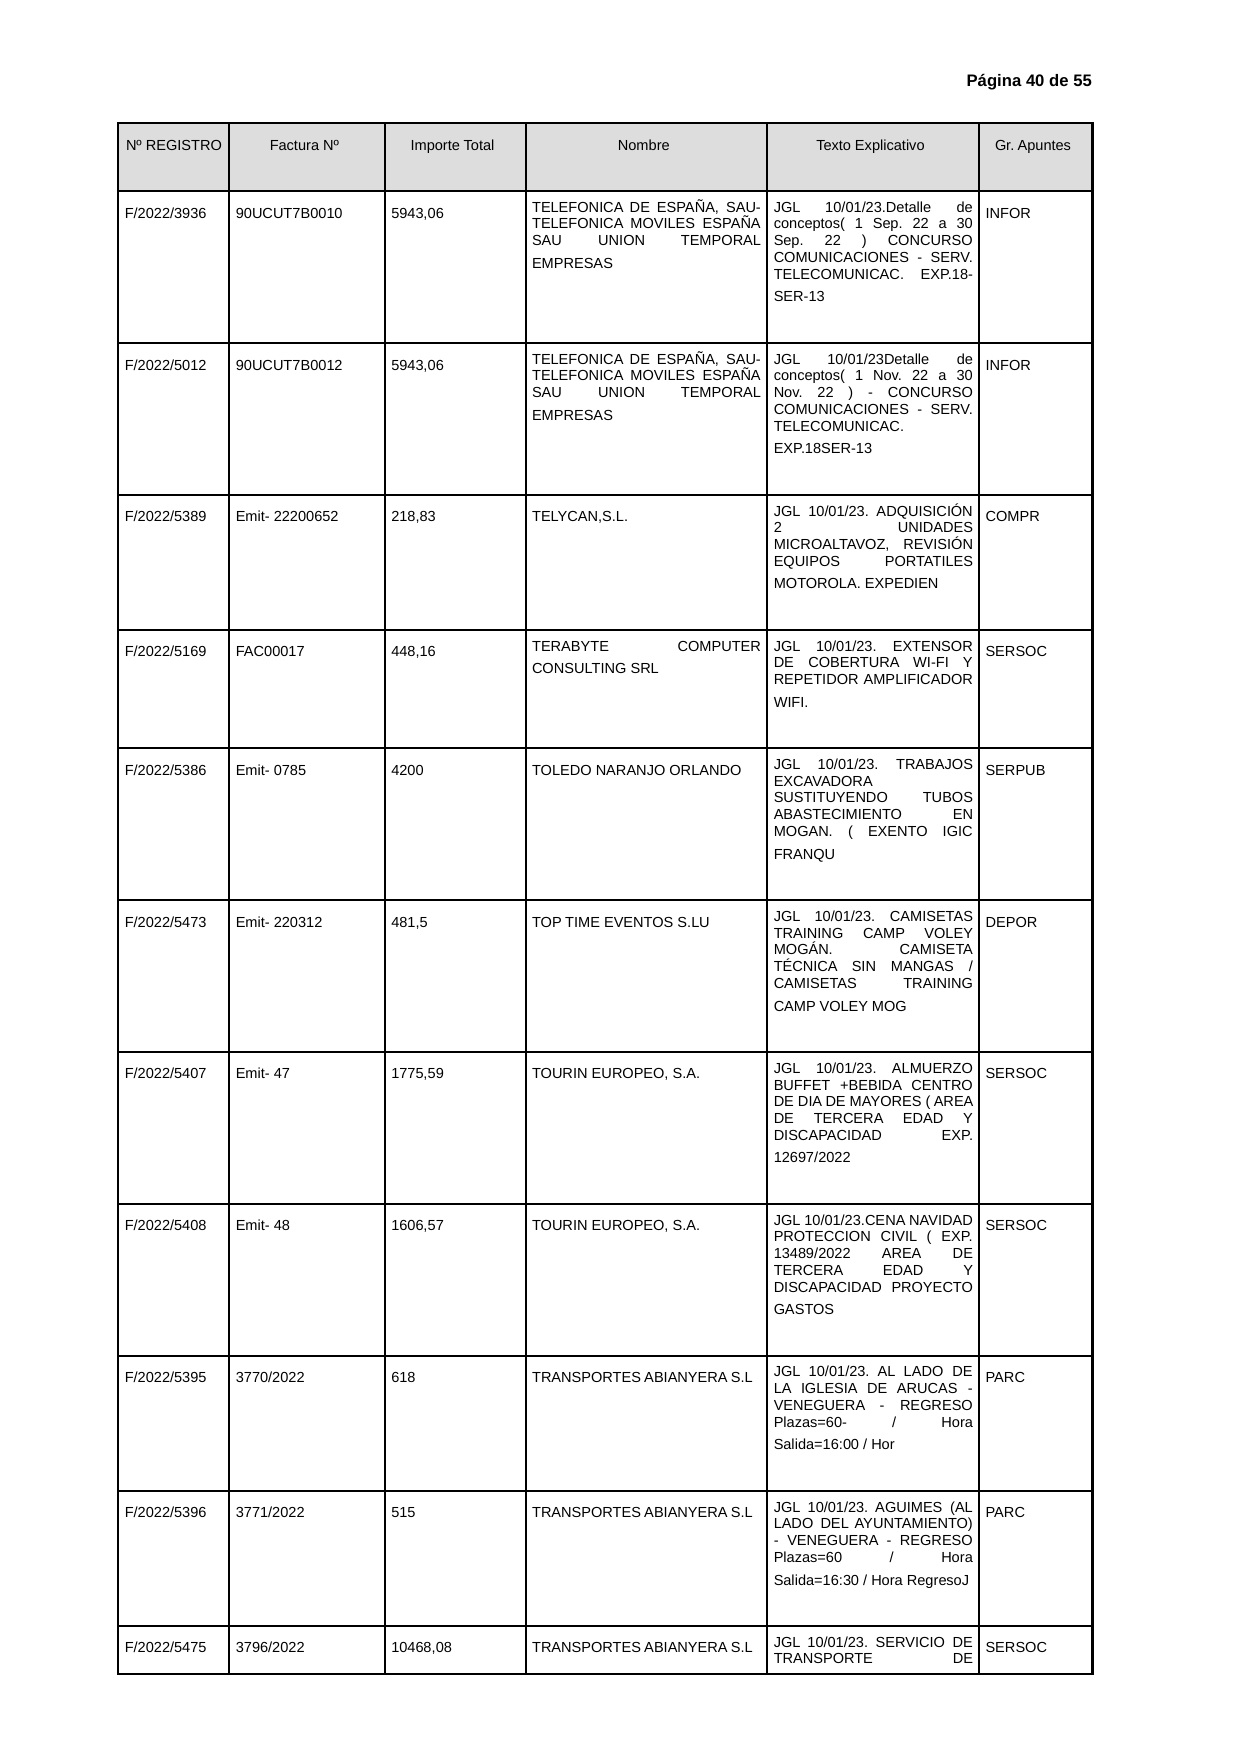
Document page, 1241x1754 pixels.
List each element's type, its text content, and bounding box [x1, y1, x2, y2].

table_cell TRANSPORTES ABIANYERA S.L [527, 1492, 766, 1625]
table_cell PARC [980, 1357, 1091, 1490]
table_cell TELYCAN,S.L. [527, 496, 766, 629]
table_cell INFOR [980, 192, 1091, 342]
table_cell SERSOC [980, 1205, 1091, 1355]
table_cell TELEFONICA DE ESPAÑA, SAU-TELEFONICA MOVILES ESPAÑA SAU UNION TEMPORAL EMPRESAS [527, 344, 766, 494]
table_cell F/2022/5473 [119, 901, 228, 1051]
table_cell JGL 10/01/23Detalle de conceptos( 1 Nov. 22 a 30 Nov. 22 ) - CONCURSO COMUNICACIONES - SERV. TELECOMUNICAC. EXP.18SER-13 [768, 344, 978, 494]
table_cell F/2022/5395 [119, 1357, 228, 1490]
table_cell SERSOC [980, 1627, 1091, 1673]
table_cell Emit- 47 [230, 1053, 384, 1203]
table_cell 218,83 [386, 496, 525, 629]
table_cell F/2022/5386 [119, 749, 228, 899]
table_cell F/2022/5396 [119, 1492, 228, 1625]
table_cell JGL 10/01/23. AL LADO DE LA IGLESIA DE ARUCAS - VENEGUERA - REGRESO Plazas=60- / Hora Salida=16:00 / Hor [768, 1357, 978, 1490]
table_cell F/2022/5169 [119, 631, 228, 747]
table_cell F/2022/5475 [119, 1627, 228, 1673]
table_cell TOLEDO NARANJO ORLANDO [527, 749, 766, 899]
table_cell 515 [386, 1492, 525, 1625]
table_cell 3796/2022 [230, 1627, 384, 1673]
table_cell F/2022/5408 [119, 1205, 228, 1355]
table_cell JGL 10/01/23.Detalle de conceptos( 1 Sep. 22 a 30 Sep. 22 ) CONCURSO COMUNICACIONES - SERV. TELECOMUNICAC. EXP.18-SER-13 [768, 192, 978, 342]
table_cell JGL 10/01/23. ADQUISICIÓN 2 UNIDADES MICROALTAVOZ, REVISIÓN EQUIPOS PORTATILES MOTOROLA. EXPEDIEN [768, 496, 978, 629]
table_cell INFOR [980, 344, 1091, 494]
table_cell 3770/2022 [230, 1357, 384, 1490]
table_cell 5943,06 [386, 192, 525, 342]
table_cell Emit- 22200652 [230, 496, 384, 629]
table_cell 1775,59 [386, 1053, 525, 1203]
table_header Importe Total [386, 124, 525, 190]
table_cell 3771/2022 [230, 1492, 384, 1625]
table_cell 481,5 [386, 901, 525, 1051]
table_cell TOURIN EUROPEO, S.A. [527, 1053, 766, 1203]
table_cell TOP TIME EVENTOS S.LU [527, 901, 766, 1051]
table_header Factura Nº [230, 124, 384, 190]
table_cell F/2022/5389 [119, 496, 228, 629]
table_cell F/2022/5012 [119, 344, 228, 494]
table_cell F/2022/5407 [119, 1053, 228, 1203]
table_cell JGL 10/01/23. EXTENSOR DE COBERTURA WI-FI Y REPETIDOR AMPLIFICADOR WIFI. [768, 631, 978, 747]
table_cell TOURIN EUROPEO, S.A. [527, 1205, 766, 1355]
table_cell 90UCUT7B0012 [230, 344, 384, 494]
table_cell TERABYTE COMPUTER CONSULTING SRL [527, 631, 766, 747]
table_cell TELEFONICA DE ESPAÑA, SAU-TELEFONICA MOVILES ESPAÑA SAU UNION TEMPORAL EMPRESAS [527, 192, 766, 342]
table_cell F/2022/3936 [119, 192, 228, 342]
table_cell 618 [386, 1357, 525, 1490]
table_cell JGL 10/01/23. AGUIMES (AL LADO DEL AYUNTAMIENTO) - VENEGUERA - REGRESO Plazas=60 / Hora Salida=16:30 / Hora RegresoJ [768, 1492, 978, 1625]
table_cell 10468,08 [386, 1627, 525, 1673]
table_cell SERPUB [980, 749, 1091, 899]
table_cell JGL 10/01/23. SERVICIO DE TRANSPORTE DE [768, 1627, 978, 1673]
table_cell TRANSPORTES ABIANYERA S.L [527, 1627, 766, 1673]
table_cell 4200 [386, 749, 525, 899]
table_cell 1606,57 [386, 1205, 525, 1355]
table_header Texto Explicativo [768, 124, 978, 190]
table_cell Emit- 48 [230, 1205, 384, 1355]
table_cell PARC [980, 1492, 1091, 1625]
table_header Nombre [527, 124, 766, 190]
table_cell FAC00017 [230, 631, 384, 747]
table_cell Emit- 220312 [230, 901, 384, 1051]
table_cell DEPOR [980, 901, 1091, 1051]
table_cell 448,16 [386, 631, 525, 747]
table_cell COMPR [980, 496, 1091, 629]
table_cell JGL 10/01/23. TRABAJOS EXCAVADORA SUSTITUYENDO TUBOS ABASTECIMIENTO EN MOGAN. ( EXENTO IGIC FRANQU [768, 749, 978, 899]
table_cell Emit- 0785 [230, 749, 384, 899]
table_cell 5943,06 [386, 344, 525, 494]
table_cell TRANSPORTES ABIANYERA S.L [527, 1357, 766, 1490]
table_cell JGL 10/01/23. CAMISETAS TRAINING CAMP VOLEY MOGÁN. CAMISETA TÉCNICA SIN MANGAS / CAMISETAS TRAINING CAMP VOLEY MOG [768, 901, 978, 1051]
table_header Nº REGISTRO [119, 124, 228, 190]
table_cell JGL 10/01/23. ALMUERZO BUFFET +BEBIDA CENTRO DE DIA DE MAYORES ( AREA DE TERCERA EDAD Y DISCAPACIDAD EXP. 12697/2022 [768, 1053, 978, 1203]
table_cell JGL 10/01/23.CENA NAVIDAD PROTECCION CIVIL ( EXP. 13489/2022 AREA DE TERCERA EDAD Y DISCAPACIDAD PROYECTO GASTOS [768, 1205, 978, 1355]
table_cell SERSOC [980, 631, 1091, 747]
table_header Gr. Apuntes [980, 124, 1091, 190]
table_cell SERSOC [980, 1053, 1091, 1203]
table_cell 90UCUT7B0010 [230, 192, 384, 342]
